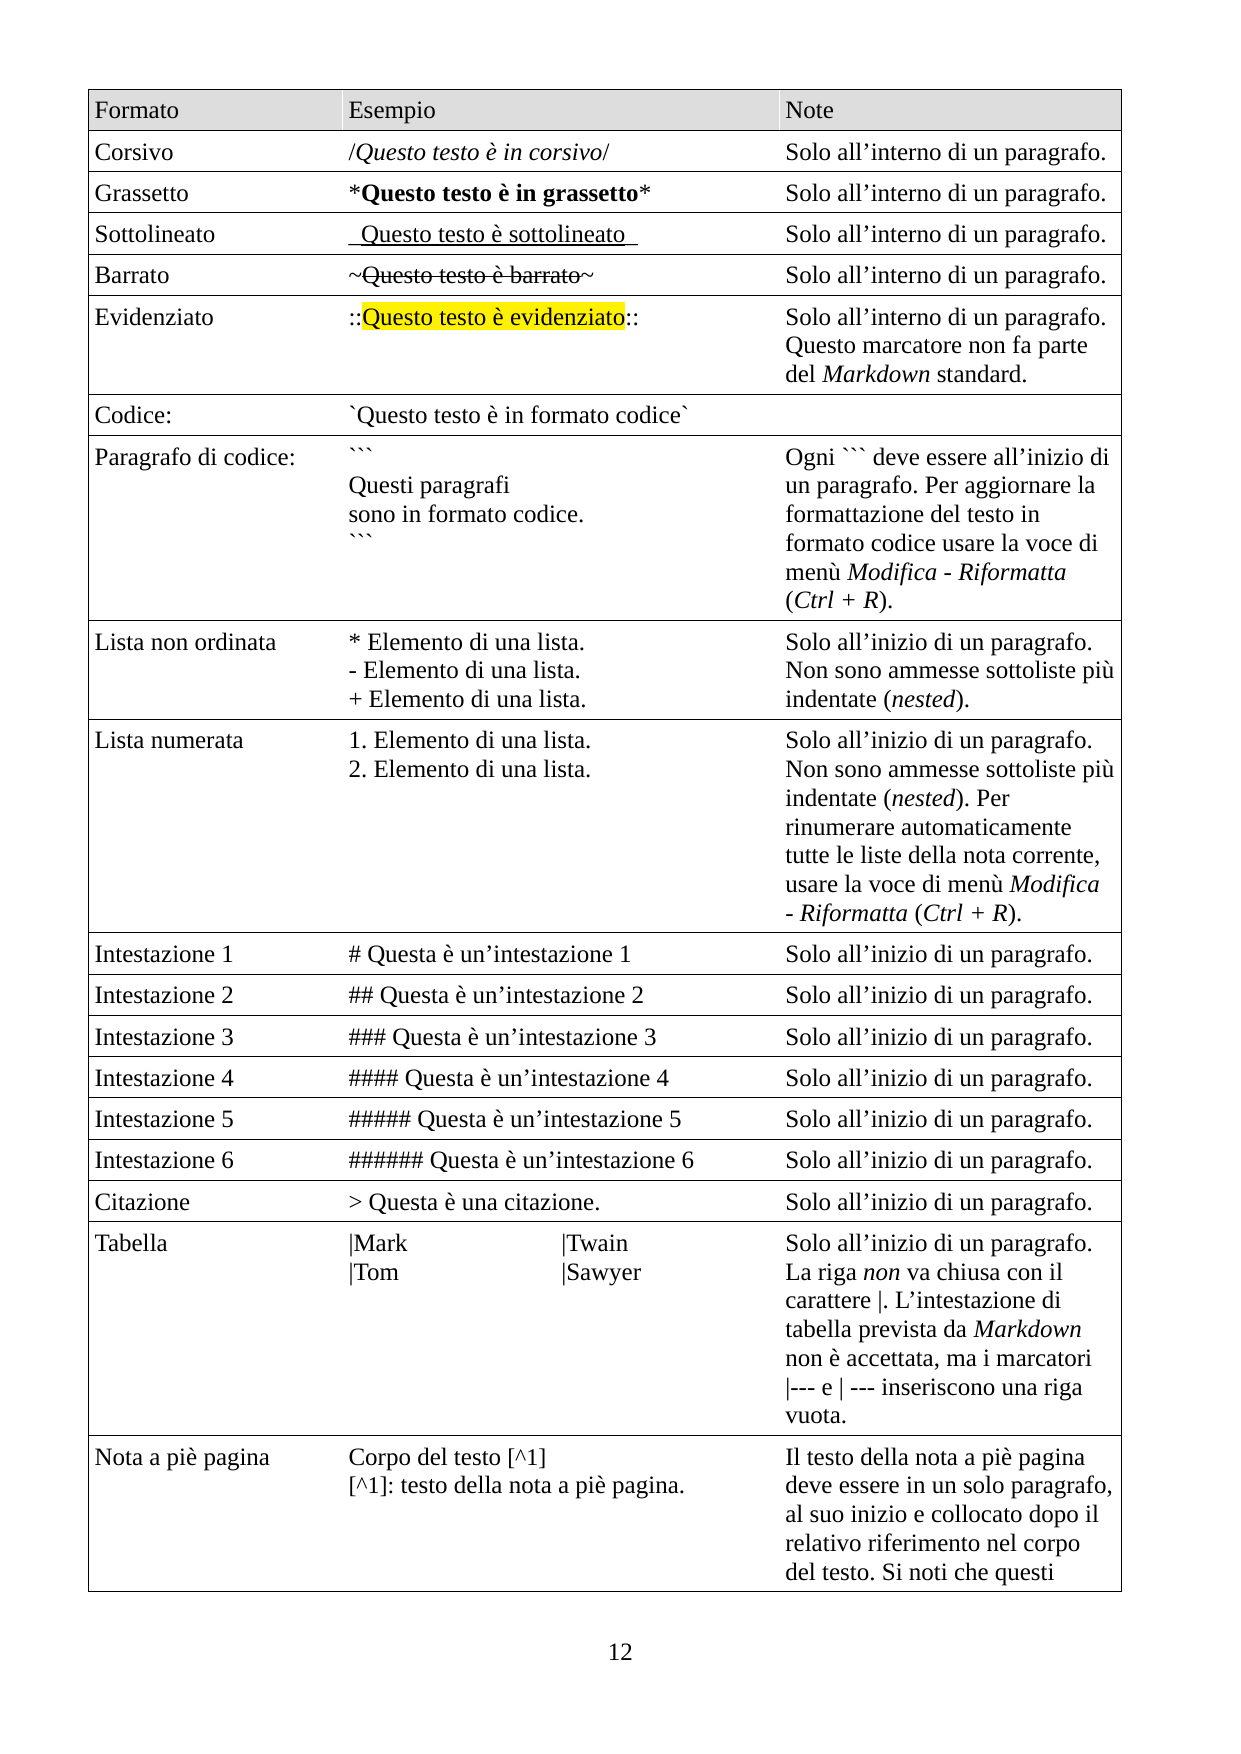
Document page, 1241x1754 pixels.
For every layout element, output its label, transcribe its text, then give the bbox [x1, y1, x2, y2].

table_cell ~Questo testo è barrato~ [343, 255, 779, 295]
table_cell /Questo testo è in corsivo/ [343, 131, 779, 171]
table_cell 1. Elemento di una lista. 2. Elemento di una lista. [343, 720, 779, 932]
table_cell Lista non ordinata [89, 621, 342, 718]
table_header |Mark [348, 1228, 561, 1257]
table_cell [343, 1222, 779, 1435]
table_cell Evidenziato [89, 296, 342, 393]
table_cell |Tom [348, 1257, 561, 1285]
table_cell Corsivo [89, 131, 342, 171]
table_cell Intestazione 1 [89, 933, 342, 973]
table_cell Solo all’interno di un paragrafo. [780, 213, 1121, 253]
table_cell Solo all’inizio di un paragrafo. [780, 1057, 1121, 1097]
table_cell ##### Questa è un’intestazione 5 [343, 1098, 779, 1138]
table_header Esempio [343, 90, 779, 130]
table_cell Solo all’interno di un paragrafo. Questo marcatore non fa parte del Markdown standard. [780, 296, 1121, 393]
table_cell Solo all’interno di un paragrafo. [780, 131, 1121, 171]
table_cell Tabella [89, 1222, 342, 1435]
table_cell Corpo del testo [^1] [^1]: testo della nota a piè pagina. [343, 1436, 779, 1591]
table_cell ``` Questi paragrafi sono in formato codice. ``` [343, 436, 779, 620]
table_cell _Questo testo è sottolineato_ [343, 213, 779, 253]
table_cell > Questa è una citazione. [343, 1181, 779, 1221]
table_cell Intestazione 4 [89, 1057, 342, 1097]
table_cell *Questo testo è in grassetto* [343, 172, 779, 212]
table_cell Solo all’inizio di un paragrafo. La riga non va chiusa con il carattere |. L’intestazione di tabella prevista da Markdown non è accettata, ma i marcatori |--- e | --- inseriscono una riga vuota. [780, 1222, 1121, 1435]
table_cell Solo all’inizio di un paragrafo. [780, 1140, 1121, 1180]
table_cell ::Questo testo è evidenziato:: [343, 296, 779, 393]
table_cell Intestazione 2 [89, 975, 342, 1015]
table_cell Solo all’inizio di un paragrafo. Non sono ammesse sottoliste più indentate (nested). Per rinumerare automaticamente tutte le liste della nota corrente, usare la voce di menù Modifica - Riformatta (Ctrl + R). [780, 720, 1121, 932]
table_cell Il testo della nota a piè pagina deve essere in un solo paragrafo, al suo inizio e collocato dopo il relativo riferimento nel corpo del testo. Si noti che questi [780, 1436, 1121, 1591]
table_cell ### Questa è un’intestazione 3 [343, 1016, 779, 1056]
table_cell Solo all’inizio di un paragrafo. [780, 975, 1121, 1015]
table_cell Intestazione 6 [89, 1140, 342, 1180]
table_cell * Elemento di una lista. - Elemento di una lista. + Elemento di una lista. [343, 621, 779, 718]
table_header Note [780, 90, 1121, 130]
table_cell Barrato [89, 255, 342, 295]
table_cell Grassetto [89, 172, 342, 212]
table_cell Solo all’inizio di un paragrafo. [780, 1016, 1121, 1056]
table_cell Sottolineato [89, 213, 342, 253]
table_cell ###### Questa è un’intestazione 6 [343, 1140, 779, 1180]
table_header |Twain [561, 1228, 774, 1257]
table_cell [780, 395, 1121, 435]
table_cell Intestazione 3 [89, 1016, 342, 1056]
table_cell Solo all’inizio di un paragrafo. Non sono ammesse sottoliste più indentate (nested). [780, 621, 1121, 718]
table_cell Citazione [89, 1181, 342, 1221]
table_cell Solo all’interno di un paragrafo. [780, 255, 1121, 295]
table_cell Intestazione 5 [89, 1098, 342, 1138]
table_cell Solo all’inizio di un paragrafo. [780, 933, 1121, 973]
table_cell # Questa è un’intestazione 1 [343, 933, 779, 973]
table_cell ## Questa è un’intestazione 2 [343, 975, 779, 1015]
table_cell Nota a piè pagina [89, 1436, 342, 1591]
table_cell Solo all’inizio di un paragrafo. [780, 1181, 1121, 1221]
table_cell Paragrafo di codice: [89, 436, 342, 620]
table_cell Lista numerata [89, 720, 342, 932]
table_cell |Sawyer [561, 1257, 774, 1285]
table_cell #### Questa è un’intestazione 4 [343, 1057, 779, 1097]
table_cell Ogni ``` deve essere all’inizio di un paragrafo. Per aggiornare la formattazione del testo in formato codice usare la voce di menù Modifica - Riformatta (Ctrl + R). [780, 436, 1121, 620]
table_cell Solo all’inizio di un paragrafo. [780, 1098, 1121, 1138]
table_cell Codice: [89, 395, 342, 435]
table_cell Solo all’interno di un paragrafo. [780, 172, 1121, 212]
table_cell `Questo testo è in formato codice` [343, 395, 779, 435]
table_header Formato [89, 90, 342, 130]
